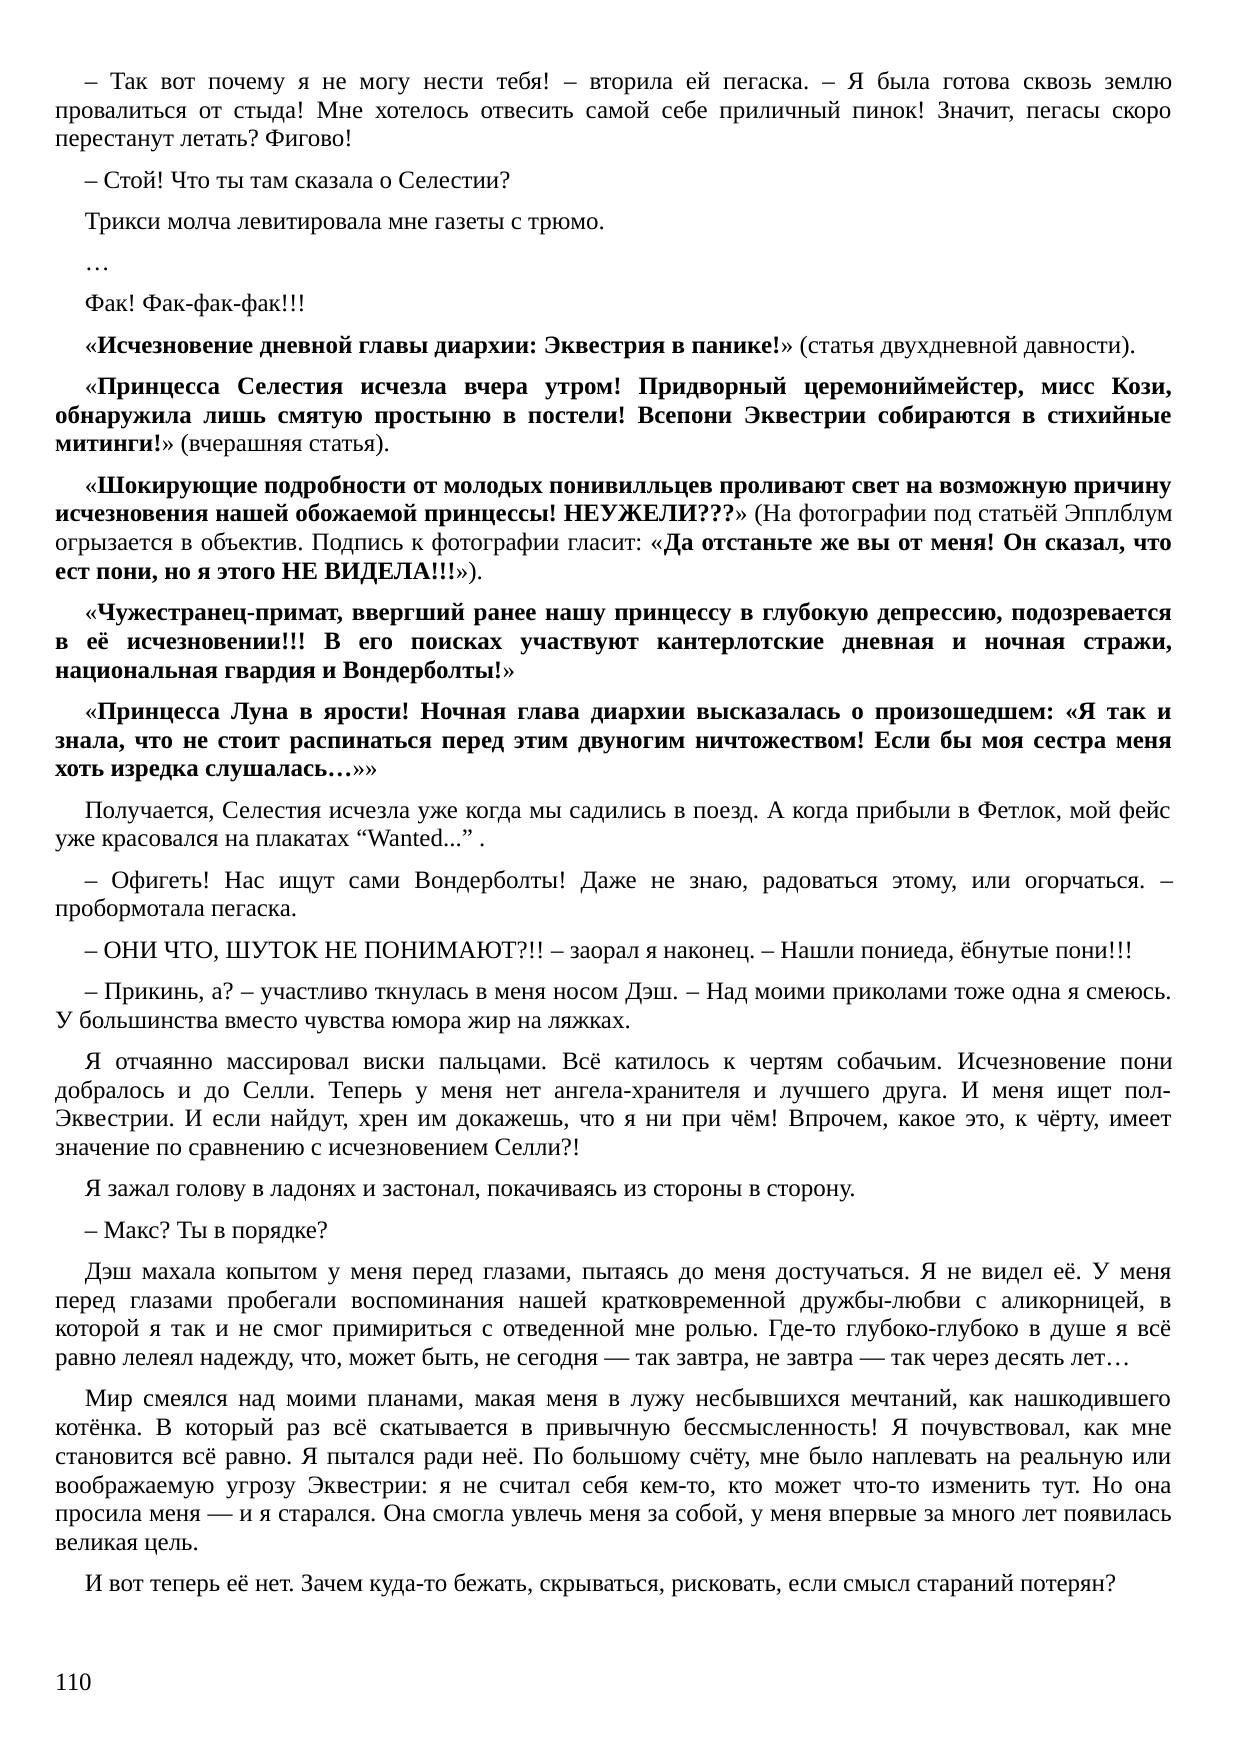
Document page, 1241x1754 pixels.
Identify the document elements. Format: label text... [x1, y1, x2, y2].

text «Принцесса Луна в ярости! Ночная глава диархии высказалась о произошедшем: «Я так и знала, что не стоит распинаться перед этим двуногим ничтожеством! Если бы моя сестра меня хоть изредка слушалась…»» [55, 696, 1173, 782]
text Дэш махала копытом у меня перед глазами, пытаясь до меня достучаться. Я не видел её. У меня перед глазами пробегали воспоминания нашей кратковременной дружбы-любви с аликорницей, в которой я так и не смог примириться с отведенной мне ролью. Где-то глубоко-глубоко в душе я всё равно лелеял надежду, что, может быть, не сегодня — так завтра, не завтра — так через десять лет… [55, 1256, 1173, 1371]
text – ОНИ ЧТО, ШУТОК НЕ ПОНИМАЮТ?!! – заорал я наконец. – Нашли пониеда, ёбнутые пони!!! [55, 935, 1173, 963]
text Фак! Фак-фак-фак!!! [55, 288, 1173, 317]
text «Чужестранец-примат, ввергший ранее нашу принцессу в глубокую депрессию, подозревается в её исчезновении!!! В его поисках участвуют кантерлотские дневная и ночная стражи, национальная гвардия и Вондерболты!» [55, 597, 1173, 683]
text – Так вот почему я не могу нести тебя! – вторила ей пегаска. – Я была готова сквозь землю провалиться от стыда! Мне хотелось отвесить самой себе приличный пинок! Значит, пегасы скоро перестанут летать? Фигово! [55, 66, 1173, 152]
text – Офигеть! Нас ищут сами Вондерболты! Даже не знаю, радоваться этому, или огорчаться. – пробормотала пегаска. [55, 865, 1173, 922]
text И вот теперь её нет. Зачем куда-то бежать, скрываться, рисковать, если смысл стараний потерян? [55, 1568, 1173, 1597]
text «Шокирующие подробности от молодых понивилльцев проливают свет на возможную причину исчезновения нашей обожаемой принцессы! НЕУЖЕЛИ???» (На фотографии под статьёй Эпплблум огрызается в объектив. Подпись к фотографии гласит: «Да отстаньте же вы от меня! Он сказал, что ест пони, но я этого НЕ ВИДЕЛА!!!»). [55, 470, 1173, 585]
text – Прикинь, а? – участливо ткнулась в меня носом Дэш. – Над моими приколами тоже одна я смеюсь. У большинства вместо чувства юмора жир на ляжках. [55, 976, 1173, 1033]
text Мир смеялся над моими планами, макая меня в лужу несбывшихся мечтаний, как нашкодившего котёнка. В который раз всё скатывается в привычную бессмысленность! Я почувствовал, как мне становится всё равно. Я пытался ради неё. По большому счёту, мне было наплевать на реальную или воображаемую угрозу Эквестрии: я не считал себя кем-то, кто может что-то изменить тут. Но она просила меня — и я старался. Она смогла увлечь меня за собой, у меня впервые за много лет появилась великая цель. [55, 1383, 1173, 1556]
text – Стой! Что ты там сказала о Селестии? [55, 165, 1173, 193]
text Я зажал голову в ладонях и застонал, покачиваясь из стороны в сторону. [55, 1173, 1173, 1202]
text Получается, Селестия исчезла уже когда мы садились в поезд. А когда прибыли в Фетлок, мой фейс уже красовался на плакатах “Wanted...” . [55, 795, 1173, 852]
text «Принцесса Селестия исчезла вчера утром! Придворный церемониймейстер, мисс Кози, обнаружила лишь смятую простыню в постели! Всепони Эквестрии собираются в стихийные митинги!» (вчерашняя статья). [55, 371, 1173, 457]
text Я отчаянно массировал виски пальцами. Всё катилось к чертям собачьим. Исчезновение пони добралось и до Селли. Теперь у меня нет ангела-хранителя и лучшего друга. И меня ищет пол-Эквестрии. И если найдут, хрен им докажешь, что я ни при чём! Впрочем, какое это, к чёрту, имеет значение по сравнению с исчезновением Селли?! [55, 1046, 1173, 1161]
text Трикси молча левитировала мне газеты с трюмо. [55, 206, 1173, 235]
text … [55, 247, 1173, 276]
text «Исчезновение дневной главы диархии: Эквестрия в панике!» (статья двухдневной давности). [55, 330, 1173, 358]
text – Макс? Ты в порядке? [55, 1215, 1173, 1243]
